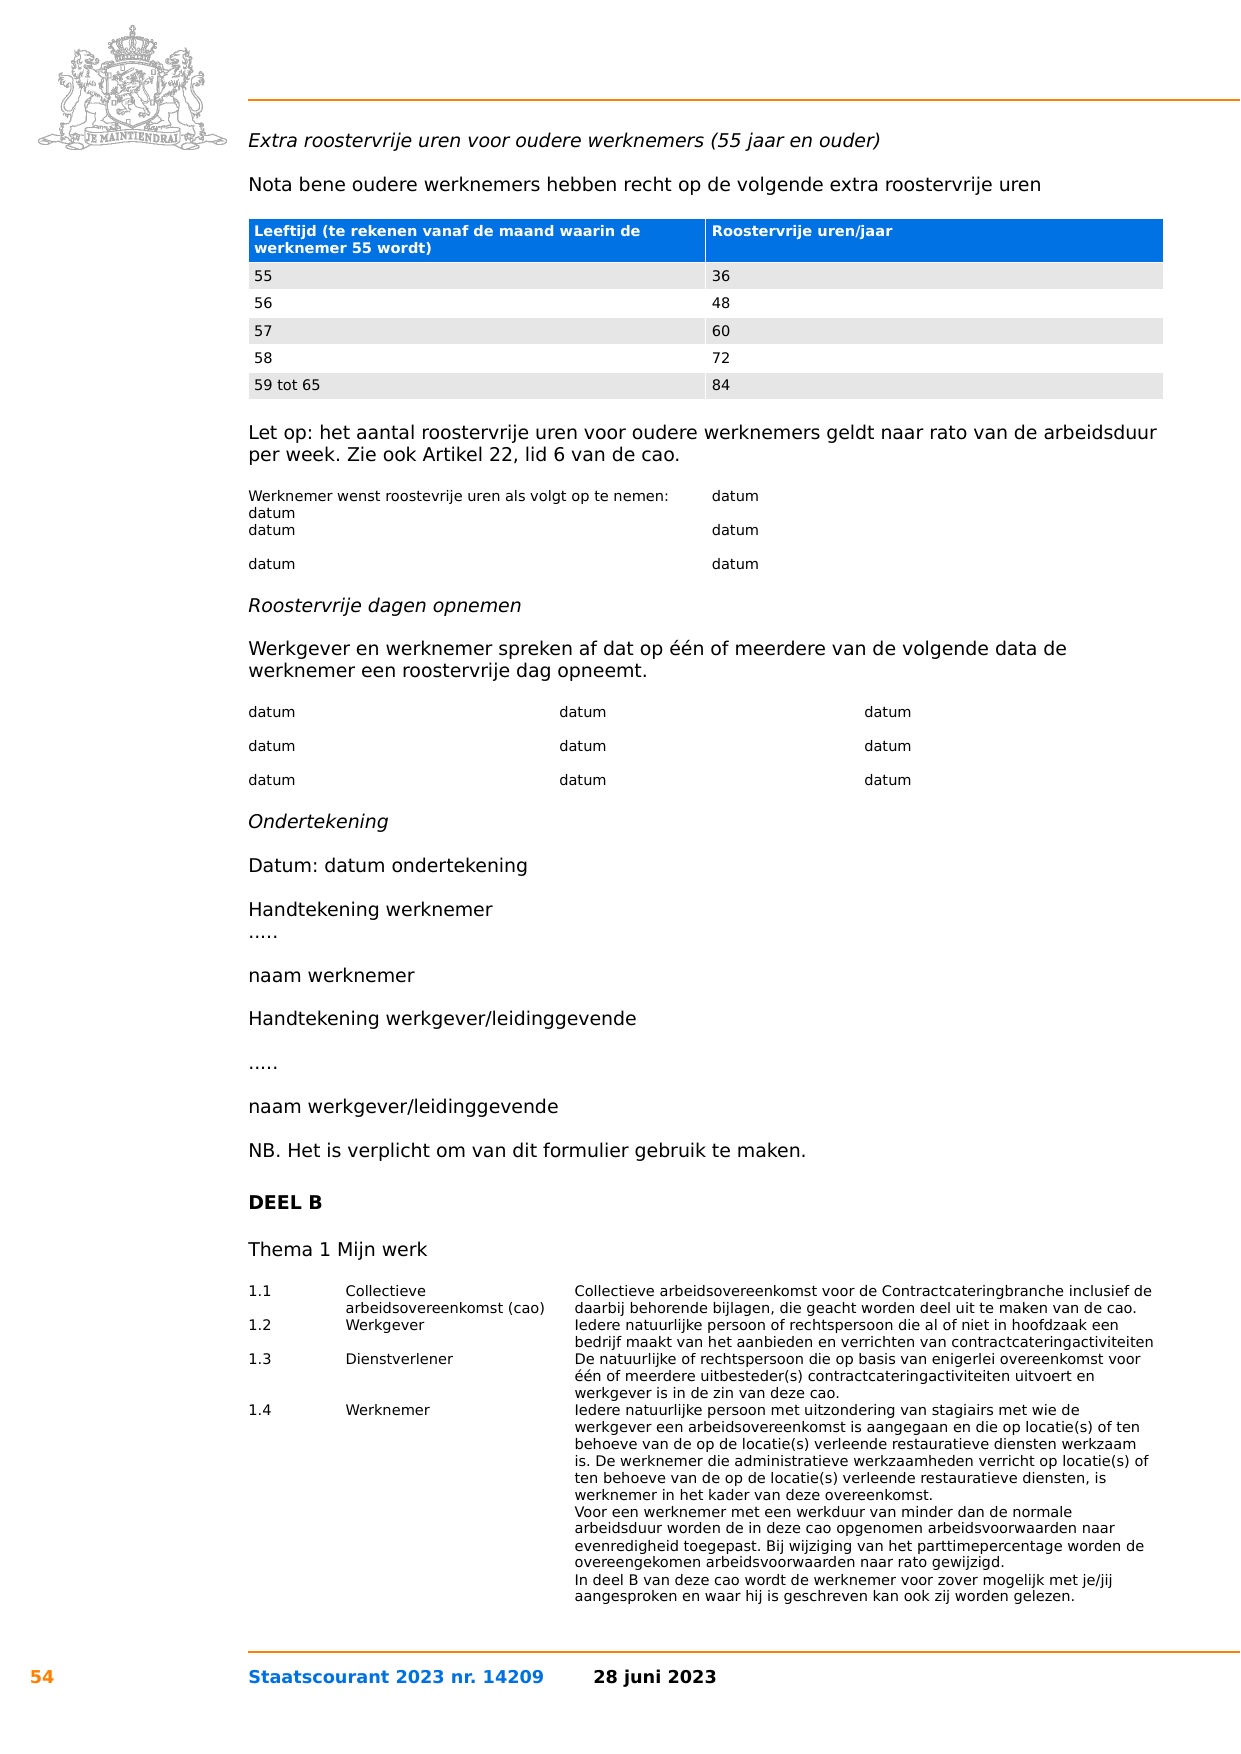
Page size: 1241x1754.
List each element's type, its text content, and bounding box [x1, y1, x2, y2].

table_header datum [706, 488, 1163, 522]
table_header Leeftijd (te rekenen vanaf de maand waarin de werknemer 55 wordt) [249, 219, 705, 262]
table_header 1.1 [248, 1283, 339, 1317]
subtitle DEEL B [248, 1192, 1163, 1214]
table_cell 72 [706, 345, 1163, 372]
text ..... [248, 921, 1163, 943]
text Thema 1 Mijn werk [248, 1239, 1163, 1261]
table_cell 1.3 [248, 1351, 339, 1402]
table_cell [248, 755, 553, 772]
table_cell Iedere natuurlijke persoon met uitzondering van stagiairs met wie de werkgever een arbeidsovereenkomst is aangegaan en die op locatie(s) of ten behoeve van de op de locatie(s) verleende restauratieve diensten werkzaam is. De werknemer die administratieve werkzaamheden verricht op locatie(s) of ten behoeve van de op de locatie(s) verleende restauratieve diensten, is werknemer in het kader van deze overeenkomst. Voor een werknemer met een werkduur van minder dan de normale arbeidsduur worden de in deze cao opgenomen arbeidsvoorwaarden naar evenredigheid toegepast. Bij wijziging van het parttimepercentage worden de overeengekomen arbeidsvoorwaarden naar rato gewijzigd. In deel B van deze cao wordt de werknemer voor zover mogelijk met je/jij aangesproken en waar hij is geschreven kan ook zij worden gelezen. [568, 1402, 1163, 1605]
table_cell datum [858, 772, 1163, 789]
table_cell [248, 539, 706, 556]
table_cell 55 [249, 263, 705, 289]
table_cell De natuurlijke of rechtspersoon die op basis van enigerlei overeenkomst voor één of meerdere uitbesteder(s) contractcateringactiviteiten uitvoert en werkgever is in de zin van deze cao. [568, 1351, 1163, 1402]
table_cell datum [858, 738, 1163, 755]
table_cell 60 [706, 318, 1163, 344]
table_cell 48 [706, 290, 1163, 317]
picture [38, 25, 227, 150]
text Let op: het aantal roostervrije uren voor oudere werknemers geldt naar rato van de arbeidsduur per week. Zie ook Artikel 22, lid 6 van de cao. [248, 422, 1163, 466]
table_cell datum [248, 522, 706, 539]
table_header Werknemer wenst roostevrije uren als volgt op te nemen: datum [248, 488, 706, 522]
subtitle Ondertekening [248, 811, 1163, 833]
table_cell [553, 755, 858, 772]
table_cell datum [706, 556, 1163, 573]
table_header datum [858, 704, 1163, 721]
text NB. Het is verplicht om van dit formulier gebruik te maken. [248, 1140, 1163, 1162]
table_cell 59 tot 65 [249, 373, 705, 399]
table_cell datum [553, 772, 858, 789]
table_cell datum [248, 738, 553, 755]
text Datum: datum ondertekening [248, 855, 1163, 877]
table_cell 36 [706, 263, 1163, 289]
text Handtekening werknemer [248, 899, 1163, 921]
table_cell [553, 721, 858, 738]
table_cell datum [248, 556, 706, 573]
table_header Collectieve arbeidsovereenkomst (cao) [340, 1283, 568, 1317]
table_header datum [248, 704, 553, 721]
table_cell [706, 539, 1163, 556]
table_cell 56 [249, 290, 705, 317]
table_cell 1.4 [248, 1402, 339, 1605]
subtitle Roostervrije dagen opnemen [248, 594, 1163, 616]
table_cell Werkgever [340, 1317, 568, 1351]
text Werkgever en werknemer spreken af dat op één of meerdere van de volgende data de werknemer een roostervrije dag opneemt. [248, 638, 1163, 682]
text Nota bene oudere werknemers hebben recht op de volgende extra roostervrije uren [248, 174, 1163, 196]
table_header datum [553, 704, 858, 721]
table_cell 57 [249, 318, 705, 344]
table_header Collectieve arbeidsovereenkomst voor de Contractcateringbranche inclusief de daarbij behorende bijlagen, die geacht worden deel uit te maken van de cao. [568, 1283, 1163, 1317]
subtitle Extra roostervrije uren voor oudere werknemers (55 jaar en ouder) [248, 130, 1163, 152]
table_cell 58 [249, 345, 705, 372]
table_cell Dienstverlener [340, 1351, 568, 1402]
table_cell 1.2 [248, 1317, 339, 1351]
table_cell [248, 721, 553, 738]
table_cell datum [248, 772, 553, 789]
text naam werknemer [248, 964, 1163, 986]
table_cell datum [553, 738, 858, 755]
text Handtekening werkgever/leidinggevende [248, 1008, 1163, 1030]
text naam werkgever/leidinggevende [248, 1096, 1163, 1118]
text ..... [248, 1052, 1163, 1074]
table_cell datum [706, 522, 1163, 539]
table_cell [858, 755, 1163, 772]
table_cell Iedere natuurlijke persoon of rechtspersoon die al of niet in hoofdzaak een bedrijf maakt van het aanbieden en verrichten van contractcateringactiviteiten [568, 1317, 1163, 1351]
table_header Roostervrije uren/jaar [706, 219, 1163, 262]
table_cell [858, 721, 1163, 738]
table_cell Werknemer [340, 1402, 568, 1605]
table_cell 84 [706, 373, 1163, 399]
